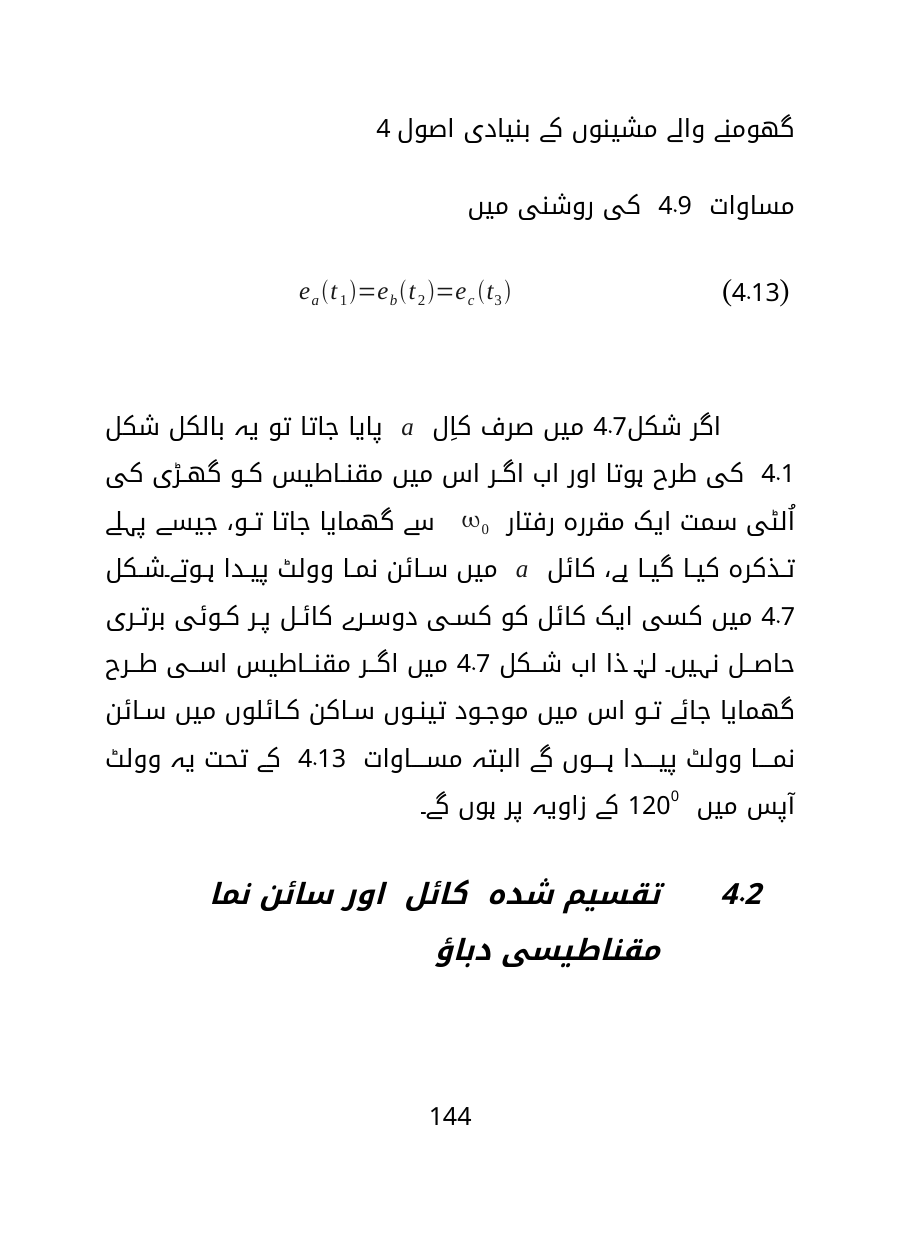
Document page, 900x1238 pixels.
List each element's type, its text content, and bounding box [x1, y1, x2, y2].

text مساوات 4.9 کی روشنی میں [105, 182, 795, 230]
text اگر شکل4.7 میں صرف کاِلپایا جاتا تو یہ بالکل شکل 4.1 کی طرح ہوتا اور اب اگر اس میں مقناطیس کو گھڑی کی اُلٹی سمت ایک مقررہ رفتار سے گھمایا جاتا تو، جیسے پہلے تذکرہ کیا گیا ہے، کائلمیں سائن نما وولٹ پیدا ہوتے۔شکل 4.7 میں کسی ایک کائل کو کسی دوسرے کائل پر کوئی برتری حاصل نہیں۔ لہٰذا اب شکل 4.7 میں اگر مقناطیس اسی طرح گھمایا جائے تو اس میں موجود تینوں ساکن کائلوں میں سائن نما وولٹ پیدا ہوں گے البتہ مساوات 4.13 کے تحت یہ وولٹ آپس میں 1200 کے زاویہ پر ہوں گے۔ [105, 403, 795, 830]
table_header (4.13) [697, 264, 795, 335]
table_header [105, 264, 697, 335]
subtitle تقسیم شدہ کائل اور سائن نما مقناطیسی دباؤ [105, 867, 720, 978]
